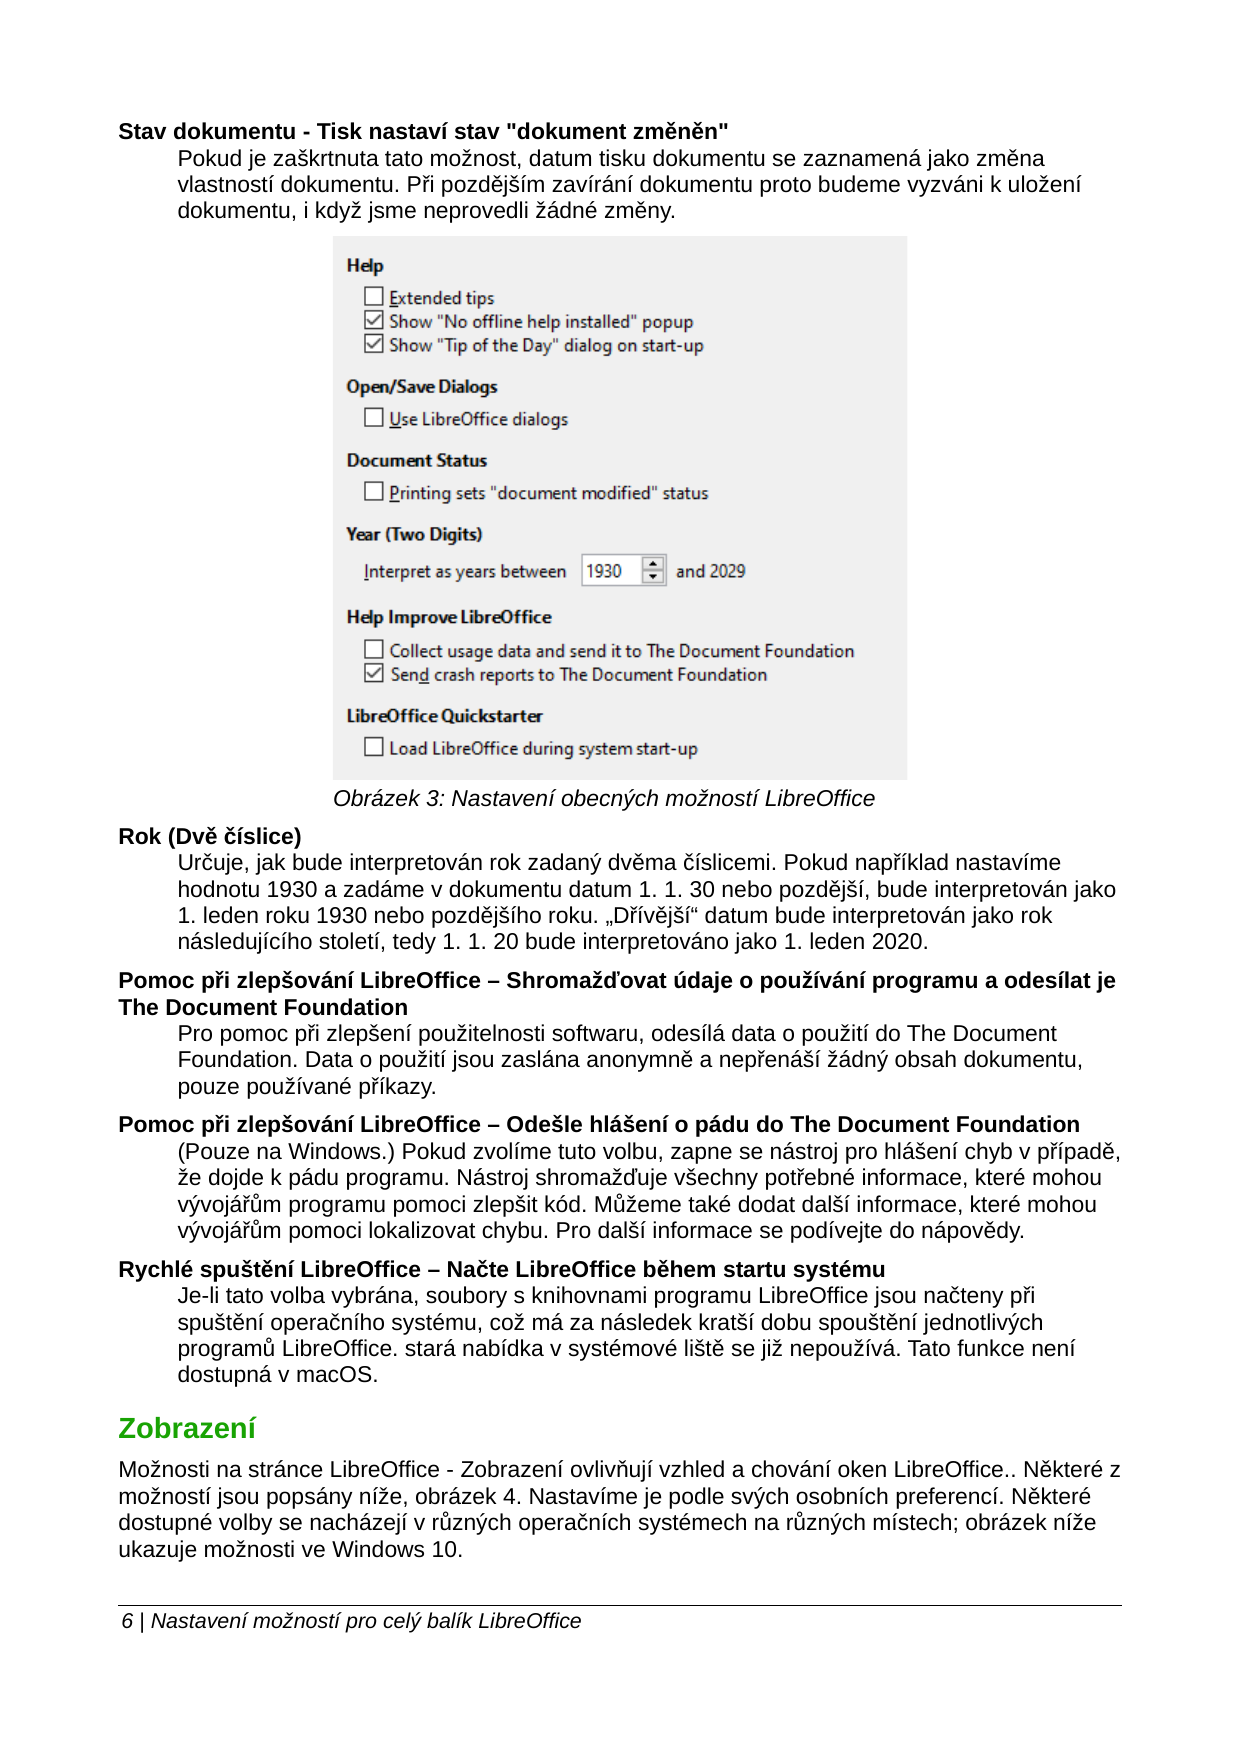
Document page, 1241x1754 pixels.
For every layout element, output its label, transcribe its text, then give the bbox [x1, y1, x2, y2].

text Pro pomoc při zlepšení použitelnosti softwaru, odesílá data o použití do The Document Foundation. Data o použití jsou zaslána anonymně a nepřenáší žádný obsah dokumentu, pouze používané příkazy. [177, 1020, 1122, 1099]
text Rok (Dvě číslice) [118, 823, 1122, 849]
text Pomoc při zlepšování LibreOffice – Shromažďovat údaje o používání programu a odesílat je The Document Foundation [118, 967, 1122, 1020]
text Obrázek 3: Nastavení obecných možností LibreOffice [333, 780, 907, 811]
text Rychlé spuštění LibreOffice – Načte LibreOffice během startu systému [118, 1256, 1122, 1282]
text Možnosti na stránce LibreOffice - Zobrazení ovlivňují vzhled a chování oken LibreOffice.. Některé z možností jsou popsány níže, obrázek 4. Nastavíme je podle svých osobních preferencí. Některé dostupné volby se nacházejí v různých operačních systémech na různých místech; obrázek níže ukazuje možnosti ve Windows 10. [118, 1456, 1122, 1562]
picture [332, 236, 908, 780]
text Stav dokumentu - Tisk nastaví stav "dokument změněn" [118, 118, 1122, 144]
text (Pouze na Windows.) Pokud zvolíme tuto volbu, zapne se nástroj pro hlášení chyb v případě, že dojde k pádu programu. Nástroj shromažďuje všechny potřebné informace, které mohou vývojářům programu pomoci zlepšit kód. Můžeme také dodat další informace, které mohou vývojářům pomoci lokalizovat chybu. Pro další informace se podívejte do nápovědy. [177, 1138, 1122, 1243]
text Určuje, jak bude interpretován rok zadaný dvěma číslicemi. Pokud například nastavíme hodnotu 1930 a zadáme v dokumentu datum 1. 1. 30 nebo pozdější, bude interpretován jako 1. leden roku 1930 nebo pozdějšího roku. „Dřívější“ datum bude interpretován jako rok následujícího století, tedy 1. 1. 20 bude interpretováno jako 1. leden 2020. [177, 849, 1122, 955]
text Pokud je zaškrtnuta tato možnost, datum tisku dokumentu se zaznamená jako změna vlastností dokumentu. Při pozdějším zavírání dokumentu proto budeme vyzváni k uložení dokumentu, i když jsme neprovedli žádné změny. [177, 144, 1122, 223]
text Pomoc při zlepšování LibreOffice – Odešle hlášení o pádu do The Document Foundation [118, 1111, 1122, 1138]
text Je-li tato volba vybrána, soubory s knihovnami programu LibreOffice jsou načteny při spuštění operačního systému, což má za následek kratší dobu spouštění jednotlivých programů LibreOffice. stará nabídka v systémové liště se již nepoužívá. Tato funkce není dostupná v macOS. [177, 1282, 1122, 1387]
subtitle Zobrazení [118, 1411, 1122, 1445]
